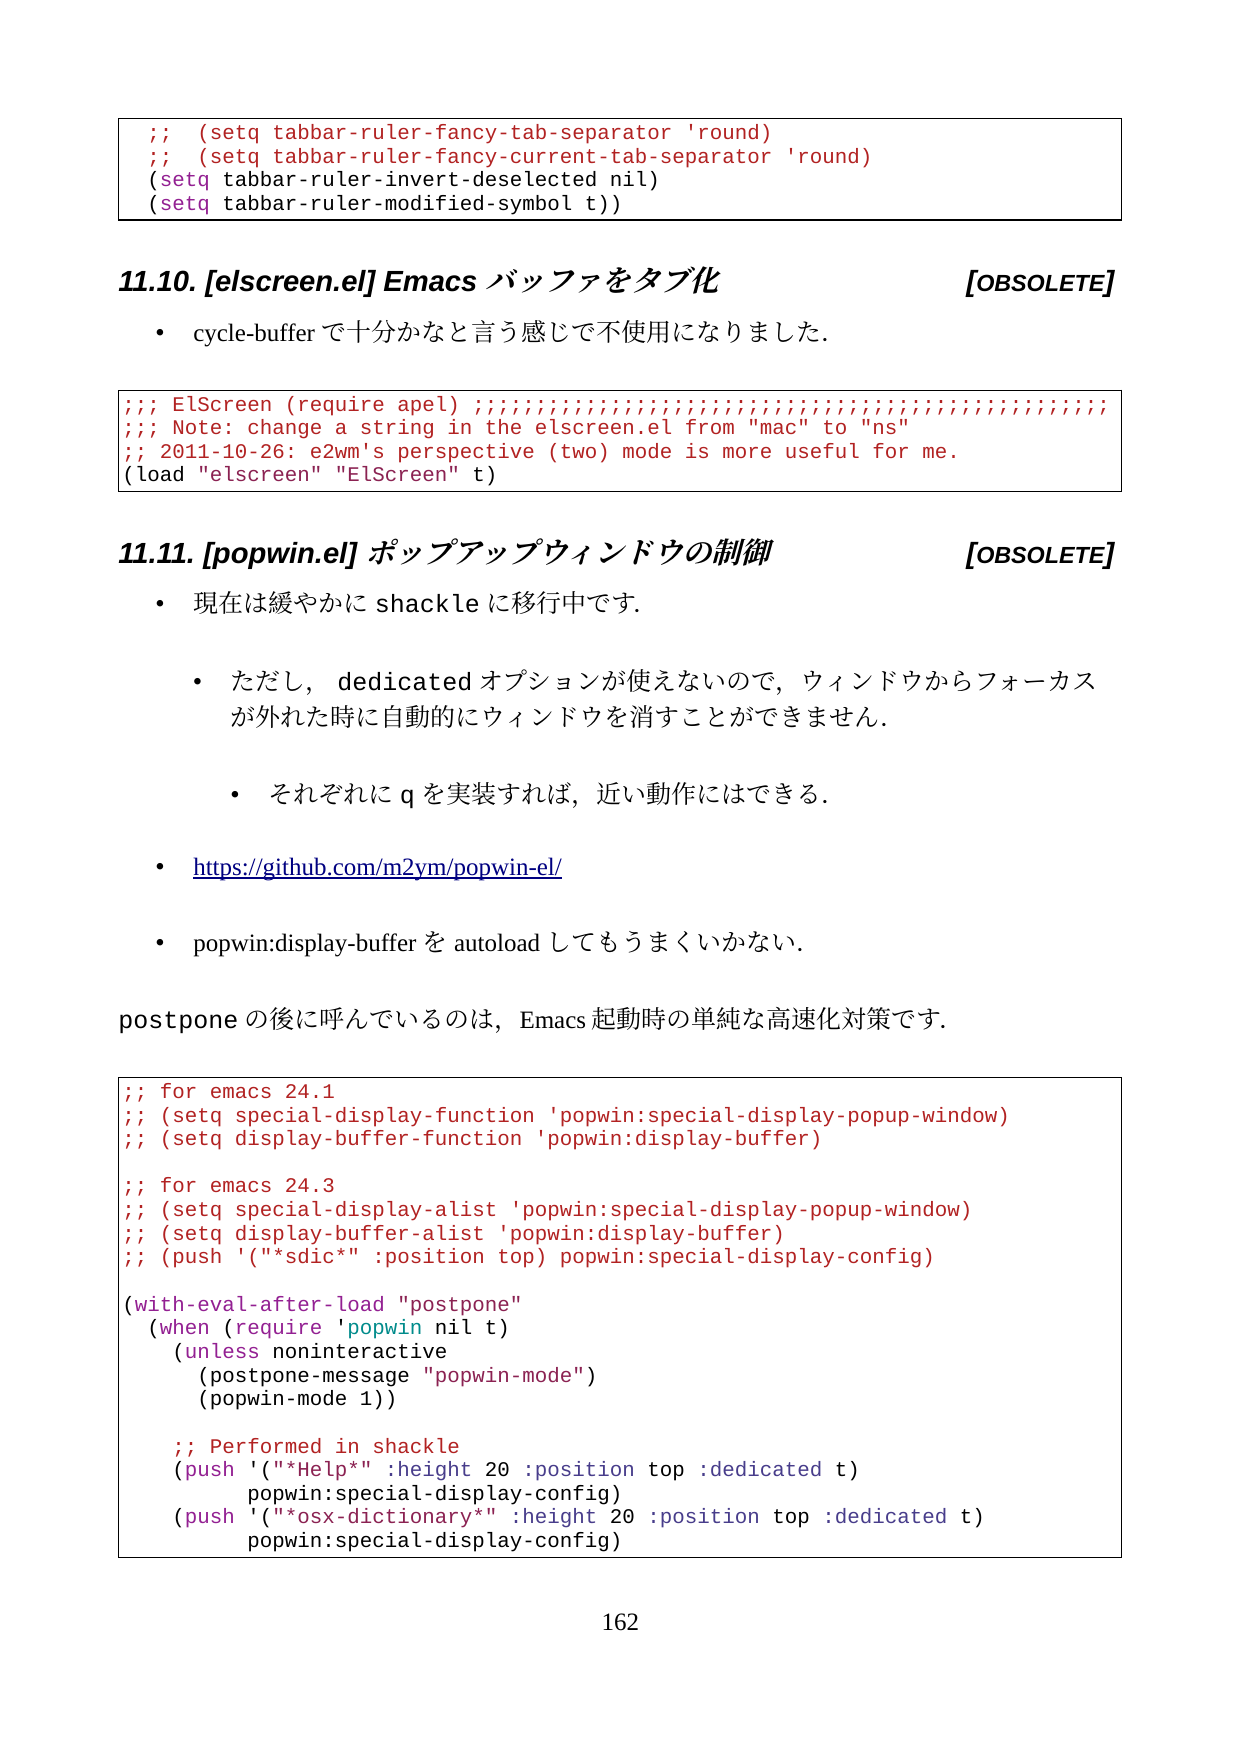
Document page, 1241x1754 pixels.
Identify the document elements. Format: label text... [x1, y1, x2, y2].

list cycle-buffer で十分かなと言う感じで不使用になりました． [156, 312, 1122, 377]
text ;; Performed in shackle [119, 1432, 1121, 1455]
text (load "elscreen" "ElScreen" t) [119, 461, 1121, 491]
text popwin:special-display-config) [119, 1479, 1121, 1503]
text ;; (setq special-display-alist 'popwin:special-display-popup-window) [119, 1195, 1121, 1219]
text (push '("*Help*" :height 20 :position top :dedicated t) [119, 1455, 1121, 1479]
subtitle [popwin.el] ポップアップウィンドウの制御 [obsolete] [118, 529, 1122, 571]
text ;; (setq display-buffer-alist 'popwin:display-buffer) [119, 1219, 1121, 1242]
text ;; 2011-10-26: e2wm's perspective (two) mode is more useful for me. [119, 437, 1121, 461]
text ;; for emacs 24.3 [119, 1172, 1121, 1195]
text ;;; ElScreen (require apel) ;;;;;;;;;;;;;;;;;;;;;;;;;;;;;;;;;;;;;;;;;;;;;;;;;;; [119, 391, 1121, 413]
subtitle [elscreen.el] Emacs バッファをタブ化 [obsolete] [118, 258, 1122, 300]
text (popwin-mode 1)) [119, 1384, 1121, 1408]
text ;; (setq special-display-function 'popwin:special-display-popup-window) [119, 1101, 1121, 1124]
text popwin:special-display-config) [119, 1526, 1121, 1557]
list それぞれに q を実装すれば，近い動作にはできる． [231, 775, 1122, 840]
text (with-eval-after-load "postpone" [119, 1290, 1121, 1313]
text ;; for emacs 24.1 [119, 1078, 1121, 1101]
list https://github.com/m2ym/popwin-el/ [156, 852, 1122, 910]
text (when (require 'popwin nil t) [119, 1313, 1121, 1337]
list ただし， dedicated オプションが使えないので，ウィンドウからフォーカスが外れた時に自動的にウィンドウを消すことができません． [193, 661, 1122, 762]
list popwin:display-buffer を autoload してもうまくいかない． [156, 922, 1122, 987]
text ;; (setq tabbar-ruler-fancy-tab-separator 'round) [119, 119, 1121, 142]
text ;;; Note: change a string in the elscreen.el from "mac" to "ns" [119, 413, 1121, 437]
text (unless noninteractive [119, 1337, 1121, 1361]
text (push '("*osx-dictionary*" :height 20 :position top :dedicated t) [119, 1503, 1121, 1526]
text (setq tabbar-ruler-modified-symbol t)) [119, 189, 1121, 219]
text ;; (setq tabbar-ruler-fancy-current-tab-separator 'round) [119, 142, 1121, 165]
text (setq tabbar-ruler-invert-deselected nil) [119, 165, 1121, 189]
text ;; (push '("*sdic*" :position top) popwin:special-display-config) [119, 1242, 1121, 1266]
list 現在は緩やかに shackle に移行中です． [156, 584, 1122, 649]
text (postpone-message "popwin-mode") [119, 1361, 1121, 1384]
text postpone の後に呼んでいるのは，Emacs起動時の単純な高速化対策です． [118, 999, 1122, 1064]
text ;; (setq display-buffer-function 'popwin:display-buffer) [119, 1124, 1121, 1148]
